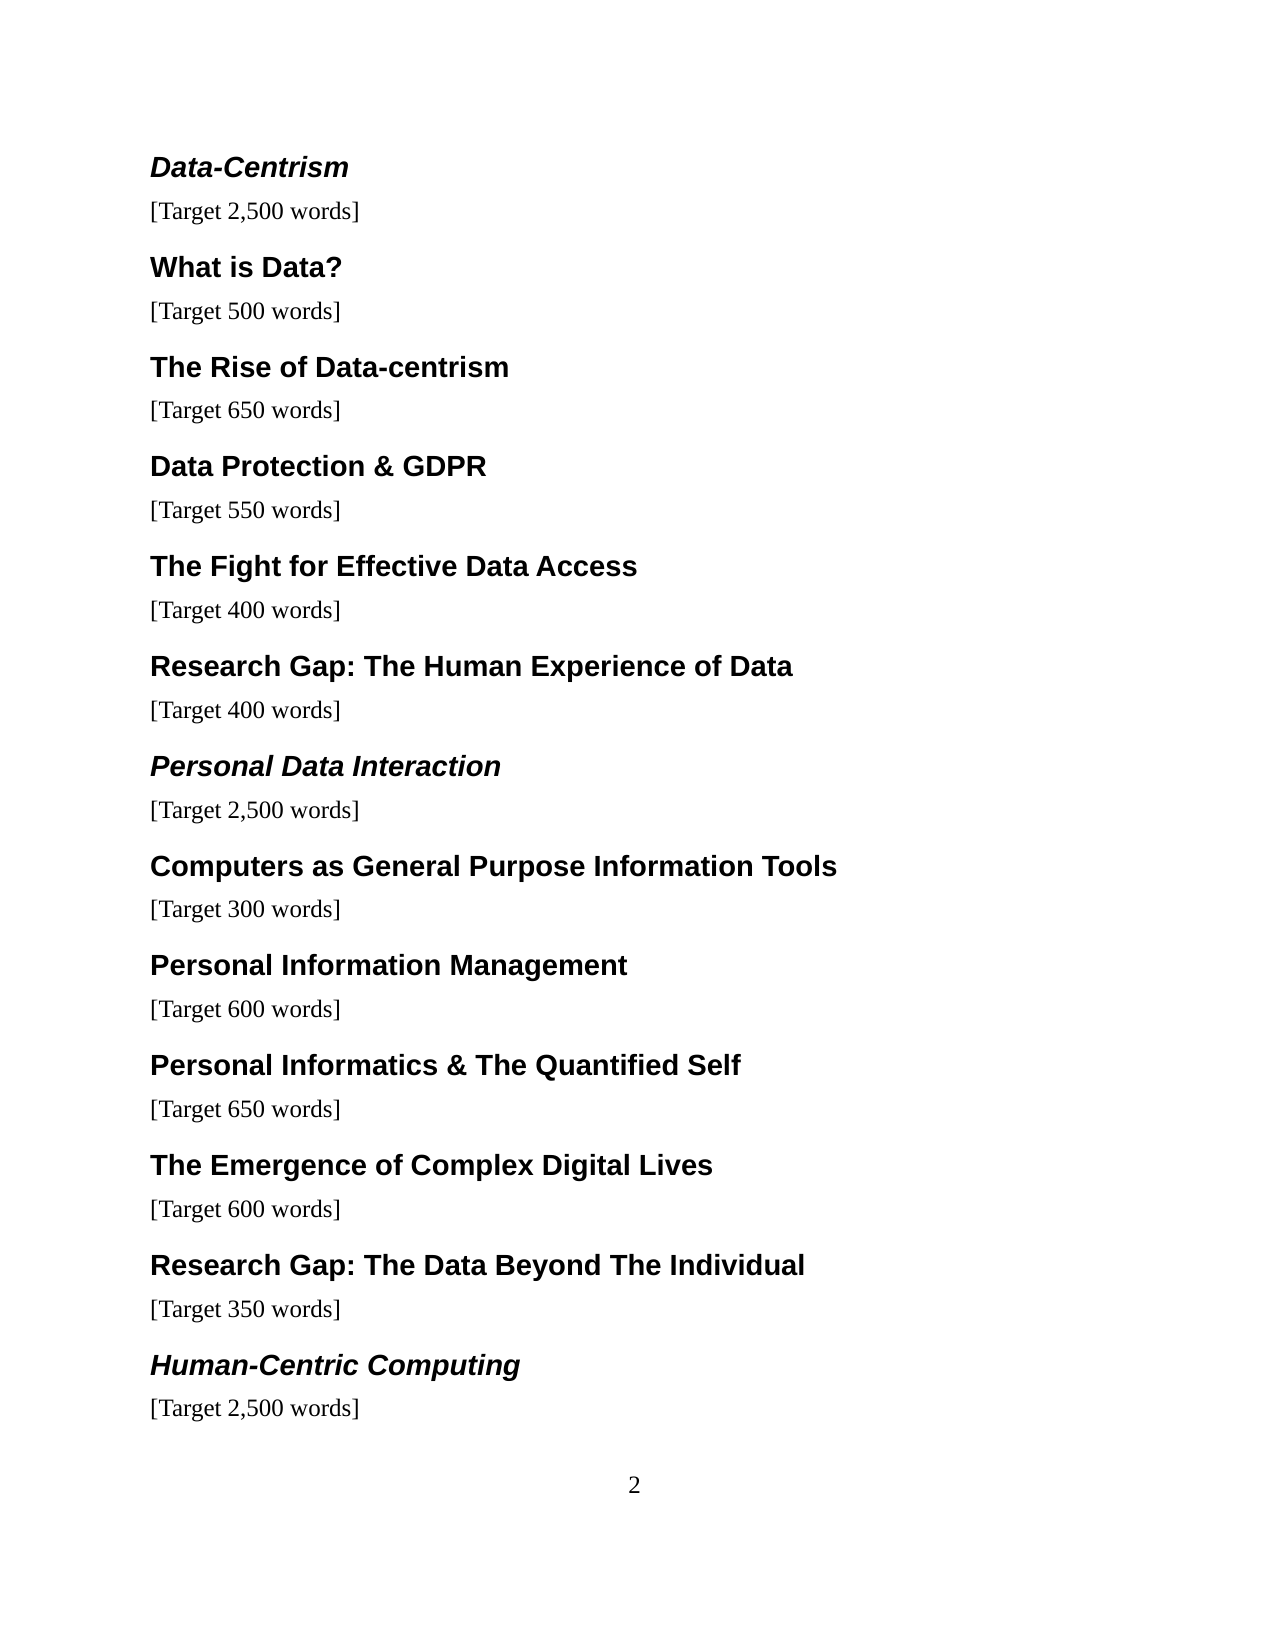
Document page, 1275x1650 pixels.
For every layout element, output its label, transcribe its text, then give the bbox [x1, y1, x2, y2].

subtitle Research Gap: The Human Experience of Data [150, 649, 1125, 682]
subtitle Data Protection & GDPR [150, 449, 1125, 483]
text [Target 400 words] [150, 595, 1125, 624]
text [Target 550 words] [150, 495, 1125, 524]
subtitle Personal Informatics & The Quantified Self [150, 1048, 1125, 1082]
text [Target 350 words] [150, 1294, 1125, 1322]
subtitle Personal Information Management [150, 948, 1125, 982]
subtitle Research Gap: The Data Beyond The Individual [150, 1248, 1125, 1281]
subtitle Personal Data Interaction [150, 749, 1125, 782]
text [Target 650 words] [150, 396, 1125, 424]
subtitle Data-Centrism [150, 150, 1125, 183]
subtitle What is Data? [150, 250, 1125, 283]
text [Target 300 words] [150, 894, 1125, 923]
text [Target 600 words] [150, 994, 1125, 1023]
text [Target 2,500 words] [150, 1393, 1125, 1422]
text [Target 400 words] [150, 695, 1125, 724]
text [Target 650 words] [150, 1094, 1125, 1123]
subtitle The Rise of Data-centrism [150, 349, 1125, 383]
subtitle The Fight for Effective Data Access [150, 549, 1125, 583]
text [Target 600 words] [150, 1194, 1125, 1223]
subtitle Computers as General Purpose Information Tools [150, 848, 1125, 882]
text [Target 2,500 words] [150, 795, 1125, 823]
text [Target 2,500 words] [150, 196, 1125, 225]
subtitle The Emergence of Complex Digital Lives [150, 1148, 1125, 1181]
subtitle Human-Centric Computing [150, 1347, 1125, 1381]
text [Target 500 words] [150, 296, 1125, 324]
